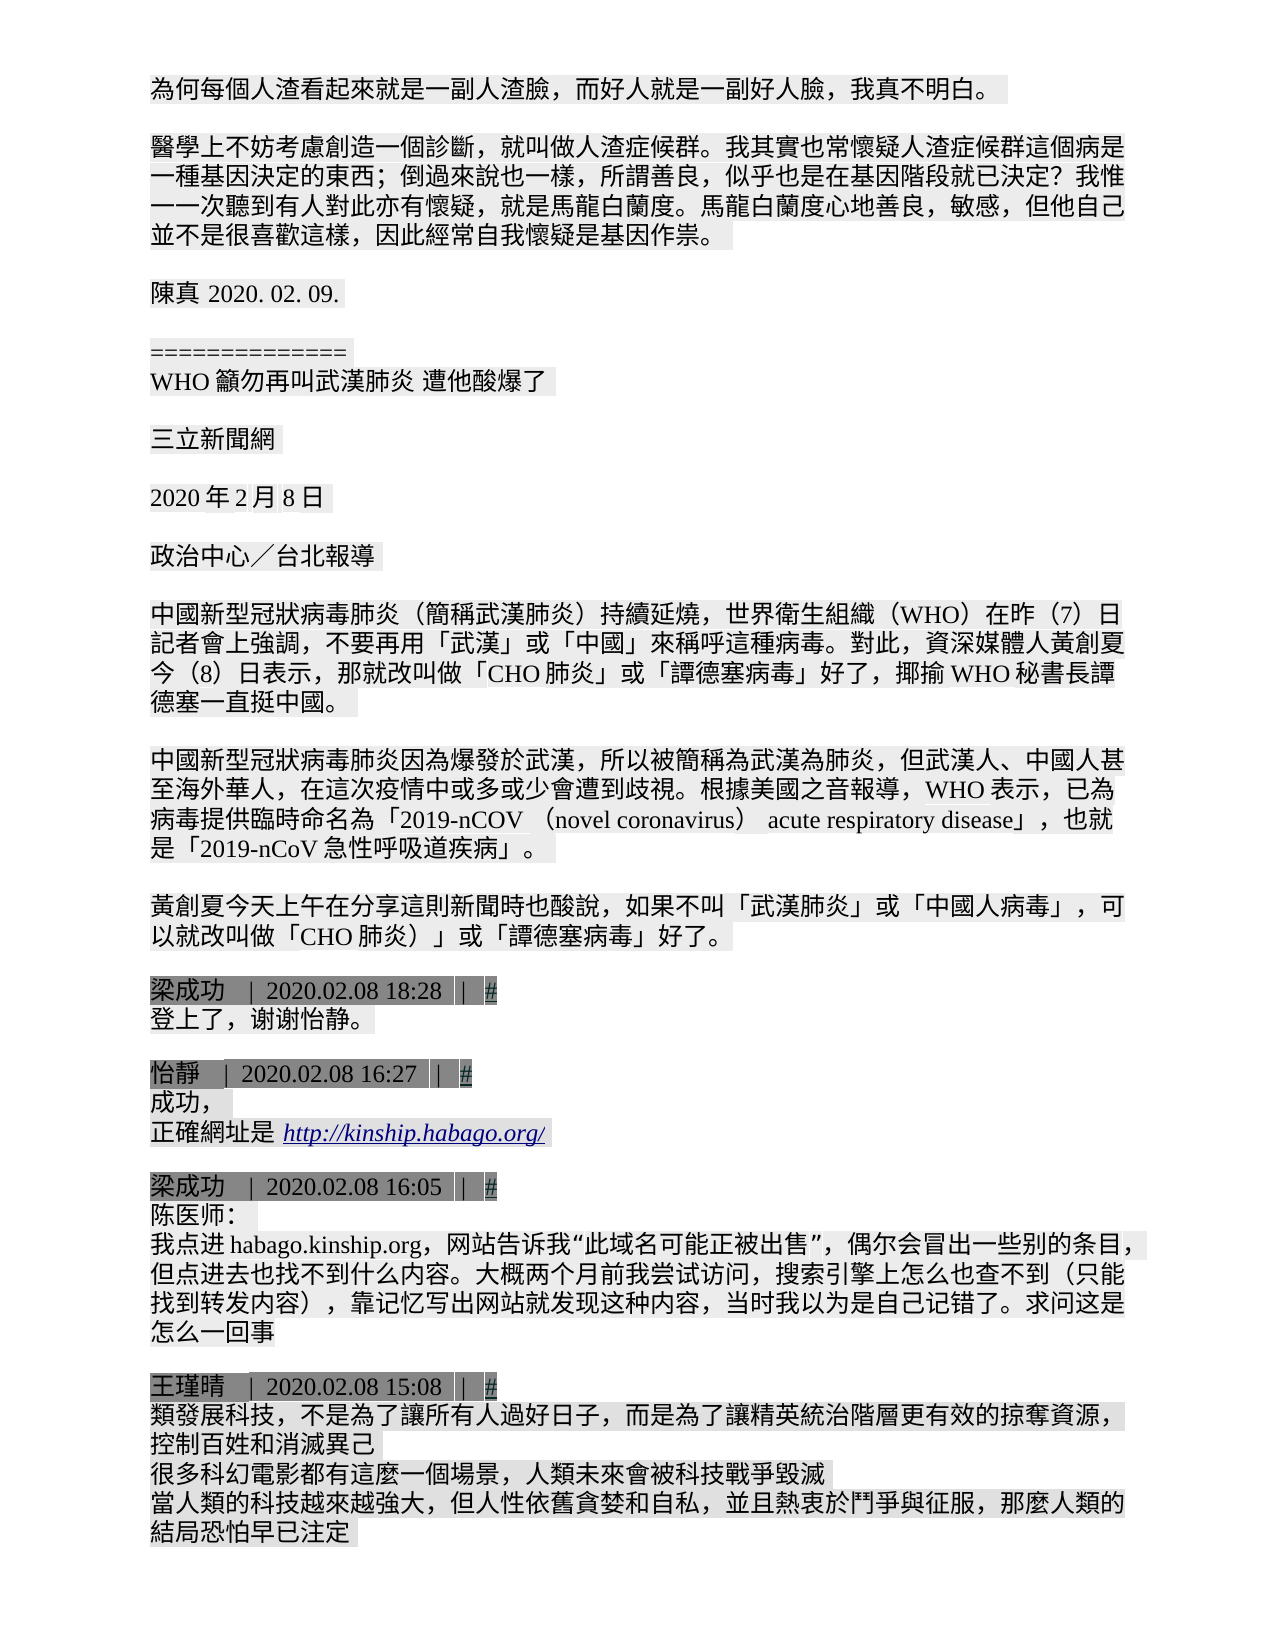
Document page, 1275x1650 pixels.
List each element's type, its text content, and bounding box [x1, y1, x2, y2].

text 登上了，谢谢怡静。 [150, 1005, 1125, 1034]
text 梁成功 | 2020.02.08 16:05 | # [150, 1172, 1125, 1201]
text 為何每個人渣看起來就是一副人渣臉，而好人就是一副好人臉，我真不明白。 醫學上不妨考慮創造一個診斷，就叫做人渣症候群。我其實也常懷疑人渣症候群這個病是一種基因決定的東西；倒過來說也一樣，所謂善良，似乎也是在基因階段就已決定？我惟一一次聽到有人對此亦有懷疑，就是馬龍白蘭度。馬龍白蘭度心地善良，敏感，但他自己並不是很喜歡這樣，因此經常自我懷疑是基因作祟。 陳真 2020. 02. 09. ============== WHO籲勿再叫武漢肺炎 遭他酸爆了 三立新聞網 2020年2月8日 政治中心／台北報導 中國新型冠狀病毒肺炎（簡稱武漢肺炎）持續延燒，世界衛生組織（WHO）在昨（7）日記者會上強調，不要再用「武漢」或「中國」來稱呼這種病毒。對此，資深媒體人黃創夏今（8）日表示，那就改叫做「CHO肺炎」或「譚德塞病毒」好了，揶揄WHO秘書長譚德塞一直挺中國。 中國新型冠狀病毒肺炎因為爆發於武漢，所以被簡稱為武漢為肺炎，但武漢人、中國人甚至海外華人，在這次疫情中或多或少會遭到歧視。根據美國之音報導，WHO表示，已為病毒提供臨時命名為「2019-nCOV （novel coronavirus） acute respiratory disease」，也就是「2019-nCoV急性呼吸道疾病」。 黃創夏今天上午在分享這則新聞時也酸說，如果不叫「武漢肺炎」或「中國人病毒」，可以就改叫做「CHO肺炎）」或「譚德塞病毒」好了。 [150, 75, 1125, 951]
text 梁成功 | 2020.02.08 18:28 | # [150, 976, 1125, 1005]
text 成功， 正確網址是 http://kinship.habago.org/ [150, 1089, 1125, 1147]
text 類發展科技，不是為了讓所有人過好日子，而是為了讓精英統治階層更有效的掠奪資源，控制百姓和消滅異己 很多科幻電影都有這麼一個場景，人類未來會被科技戰爭毀滅 當人類的科技越來越強大，但人性依舊貪婪和自私，並且熱衷於鬥爭與征服，那麼人類的結局恐怕早已注定 [150, 1402, 1125, 1547]
text 陈医师： 我点进habago.kinship.org，网站告诉我“此域名可能正被出售”，偶尔会冒出一些别的条目，但点进去也找不到什么内容。大概两个月前我尝试访问，搜索引擎上怎么也查不到（只能找到转发内容），靠记忆写出网站就发现这种内容，当时我以为是自己记错了。求问这是怎么一回事 [150, 1201, 1125, 1347]
text 怡靜 | 2020.02.08 16:27 | # [150, 1059, 1125, 1089]
text 王瑾晴 | 2020.02.08 15:08 | # [150, 1372, 1125, 1402]
